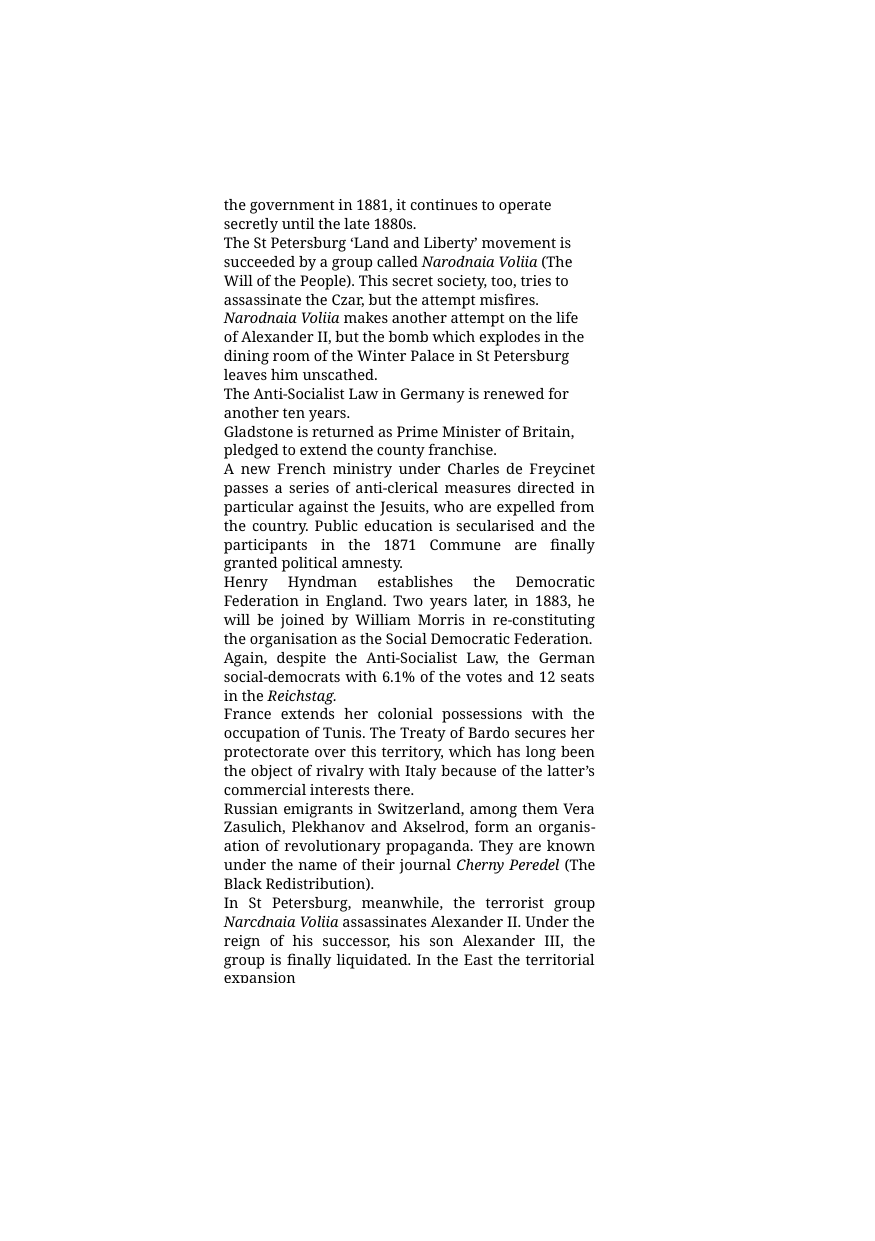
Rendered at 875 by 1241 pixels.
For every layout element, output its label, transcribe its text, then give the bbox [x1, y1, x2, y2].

text The St Petersburg ‘Land and Liberty’ movement is succeeded by a group called Narodnaia Voliia (The Will of the People). This secret society, too, tries to assassinate the Czar, but the attempt misfires. Narodnaia Voliia makes another attempt on the life of Alexander II, but the bomb which explodes in the dining room of the Winter Palace in St Petersburg leaves him unscathed. [224, 233, 595, 384]
text Russian emigrants in Switzerland, among them Vera Zasulich, Plekhanov and Akselrod, form an organis­ation of revolutionary propaganda. They are known under the name of their journal Cherny Peredel (The Black Redistribution). [224, 799, 595, 893]
text France extends her colonial possessions with the occupation of Tunis. The Treaty of Bardo secures her protectorate over this territory, which has long been the object of rivalry with Italy because of the latter’s commercial interests there. [224, 705, 595, 799]
text Again, despite the Anti-Socialist Law, the German social-democrats with 6.1% of the votes and 12 seats in the Reichstag. [224, 648, 595, 705]
text Gladstone is returned as Prime Minister of Britain, pledged to extend the county franchise. [224, 422, 595, 460]
text Henry Hyndman establishes the Democratic Federation in England. Two years later, in 1883, he will be joined by William Morris in re-constituting the organisation as the Social Democratic Federation. [224, 573, 595, 648]
text A new French ministry under Charles de Freycinet passes a series of anti-clerical measures directed in particular against the Jesuits, who are expelled from the country. Public education is secularised and the participants in the 1871 Commune are finally granted political amnesty. [224, 460, 595, 573]
text The Anti-Socialist Law in Germany is renewed for another ten years. [224, 384, 595, 422]
text In St Petersburg, meanwhile, the terrorist group Narcdnaia Voliia assassinates Alexander II. Under the reign of his successor, his son Alexander III, the group is finally liquidated. In the East the territorial expansion [224, 893, 595, 982]
text the government in 1881, it continues to operate secretly until the late 1880s. [224, 196, 595, 233]
